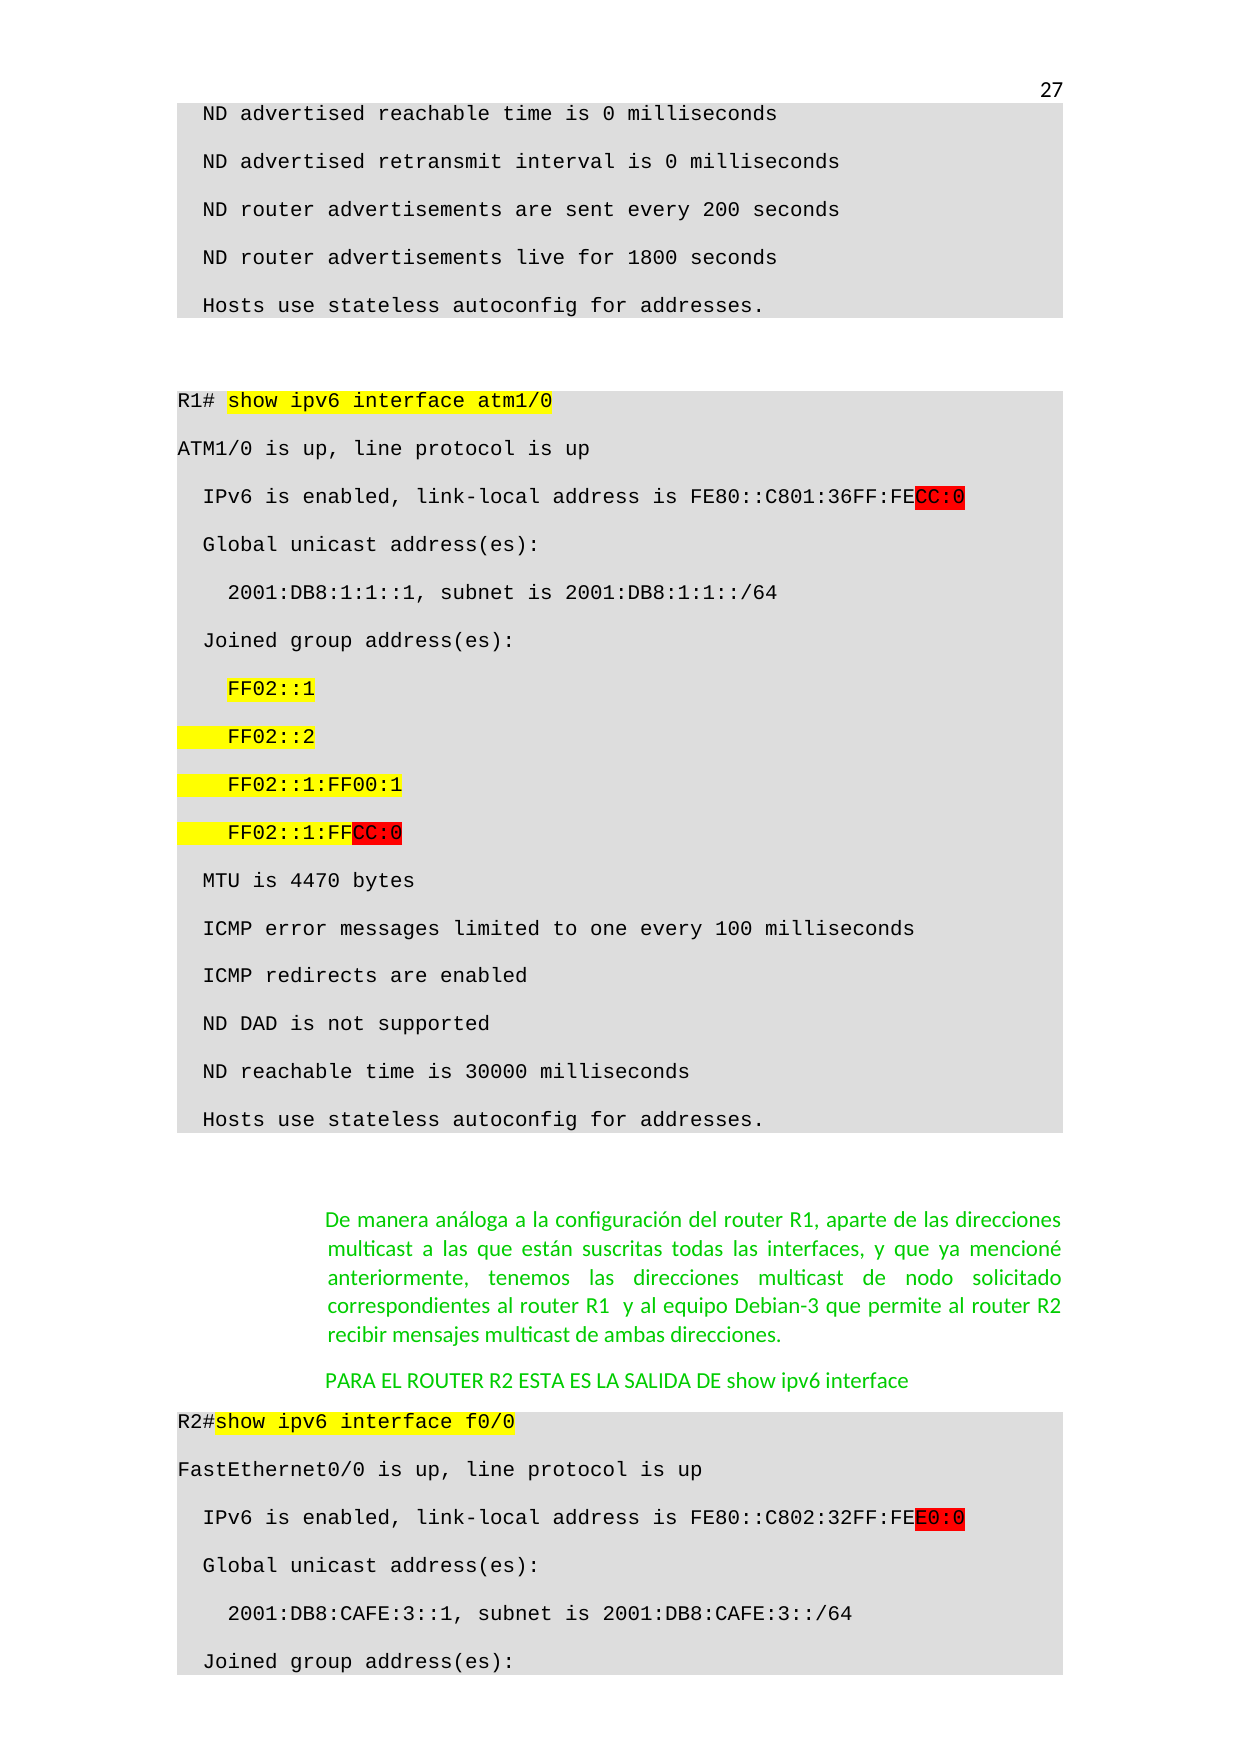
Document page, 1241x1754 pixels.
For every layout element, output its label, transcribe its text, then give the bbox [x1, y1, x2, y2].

list De manera análoga a la configuración del router R1, aparte de las direcciones multicast a las que están suscritas todas las interfaces, y que ya mencioné anteriormente, tenemos las direcciones multicast de nodo solicitado correspondientes al router R1 y al equipo Debian-3 que permite al router R2 recibir mensajes multicast de ambas direcciones. [325, 1205, 1063, 1348]
text ND router advertisements live for 1800 seconds [177, 247, 1063, 270]
text IPv6 is enabled, link-local address is FE80::C801:36FF:FECC:0 [177, 486, 1063, 510]
text ATM1/0 is up, line protocol is up [177, 438, 1063, 462]
text ND advertised retransmit interval is 0 milliseconds [177, 151, 1063, 174]
text FastEthernet0/0 is up, line protocol is up [177, 1459, 1063, 1483]
text ND DAD is not supported [177, 1013, 1063, 1037]
text FF02::1 [177, 678, 1063, 702]
text Hosts use stateless autoconfig for addresses. [177, 1109, 1063, 1133]
text FF02::1:FF00:1 [177, 774, 1063, 797]
text ND router advertisements are sent every 200 seconds [177, 199, 1063, 222]
text R1# show ipv6 interface atm1/0 [177, 391, 1063, 414]
text Joined group address(es): [177, 1651, 1063, 1675]
text MTU is 4470 bytes [177, 870, 1063, 893]
text ICMP error messages limited to one every 100 milliseconds [177, 918, 1063, 941]
text R2#show ipv6 interface f0/0 [177, 1412, 1063, 1435]
text ND advertised reachable time is 0 milliseconds [177, 103, 1063, 127]
text IPv6 is enabled, link-local address is FE80::C802:32FF:FEE0:0 [177, 1507, 1063, 1531]
text ICMP redirects are enabled [177, 966, 1063, 989]
text 2001:DB8:1:1::1, subnet is 2001:DB8:1:1::/64 [177, 582, 1063, 606]
text 2001:DB8:CAFE:3::1, subnet is 2001:DB8:CAFE:3::/64 [177, 1603, 1063, 1627]
text Joined group address(es): [177, 630, 1063, 654]
text ND reachable time is 30000 milliseconds [177, 1061, 1063, 1085]
list PARA EL ROUTER R2 ESTA ES LA SALIDA DE show ipv6 interface [325, 1366, 1063, 1394]
text FF02::1:FFCC:0 [177, 822, 1063, 845]
text Hosts use stateless autoconfig for addresses. [177, 295, 1063, 318]
text Global unicast address(es): [177, 1555, 1063, 1579]
text Global unicast address(es): [177, 534, 1063, 558]
text FF02::2 [177, 726, 1063, 749]
